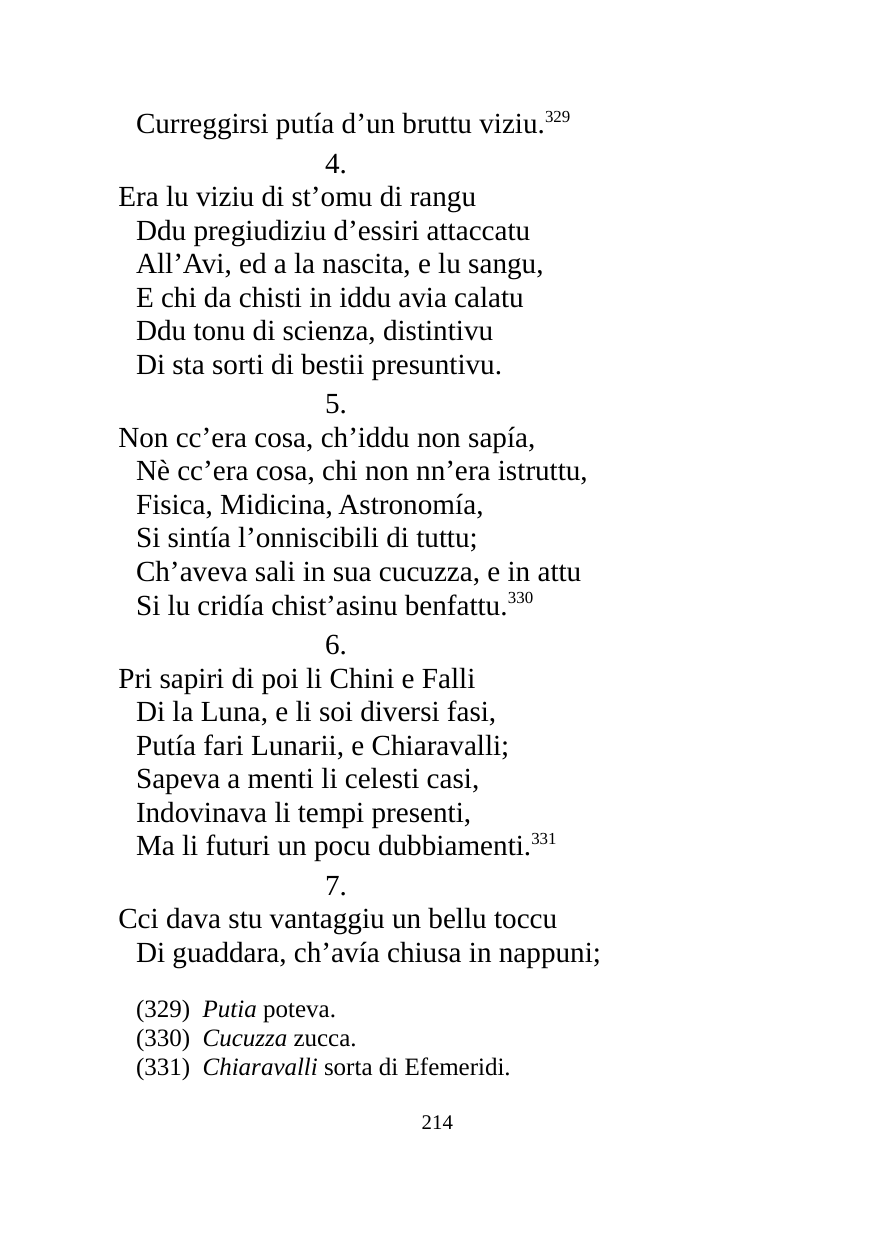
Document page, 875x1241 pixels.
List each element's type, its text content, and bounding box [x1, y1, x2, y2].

text 6. [325, 627, 768, 661]
text Curreggirsi putía d’un bruttu viziu. [118, 106, 768, 140]
text 7. [325, 868, 768, 901]
text Chiaravalli sorta di Efemeridi. [106, 1052, 768, 1080]
text Non cc’era cosa, ch’iddu non sapía, Nè cc’era cosa, chi non nn’era istruttu, Fisica, Midicina, Astronomía, Si sintía l’onniscibili di tuttu; Ch’aveva sali in sua cucuzza, e in attu Si lu cridía chist’asinu benfattu. [118, 420, 768, 621]
text Era lu viziu di st’omu di rangu Ddu pregiudiziu d’essiri attaccatu All’Avi, ed a la nascita, e lu sangu, E chi da chisti in iddu avia calatu Ddu tonu di scienza, distintivu Di sta sorti di bestii presuntivu. [118, 179, 768, 381]
text Pri sapiri di poi li Chini e Falli Di la Luna, e li soi diversi fasi, Putía fari Lunarii, e Chiaravalli; Sapeva a menti li celesti casi, Indovinava li tempi presenti, Ma li futuri un pocu dubbiamenti. [118, 661, 768, 862]
text 4. [325, 146, 768, 179]
text Cucuzza zucca. [106, 1023, 768, 1052]
text 5. [325, 386, 768, 420]
text Putia poteva. [106, 994, 768, 1023]
text Cci dava stu vantaggiu un bellu toccu Di guaddara, ch’avía chiusa in nappuni; [118, 901, 768, 968]
